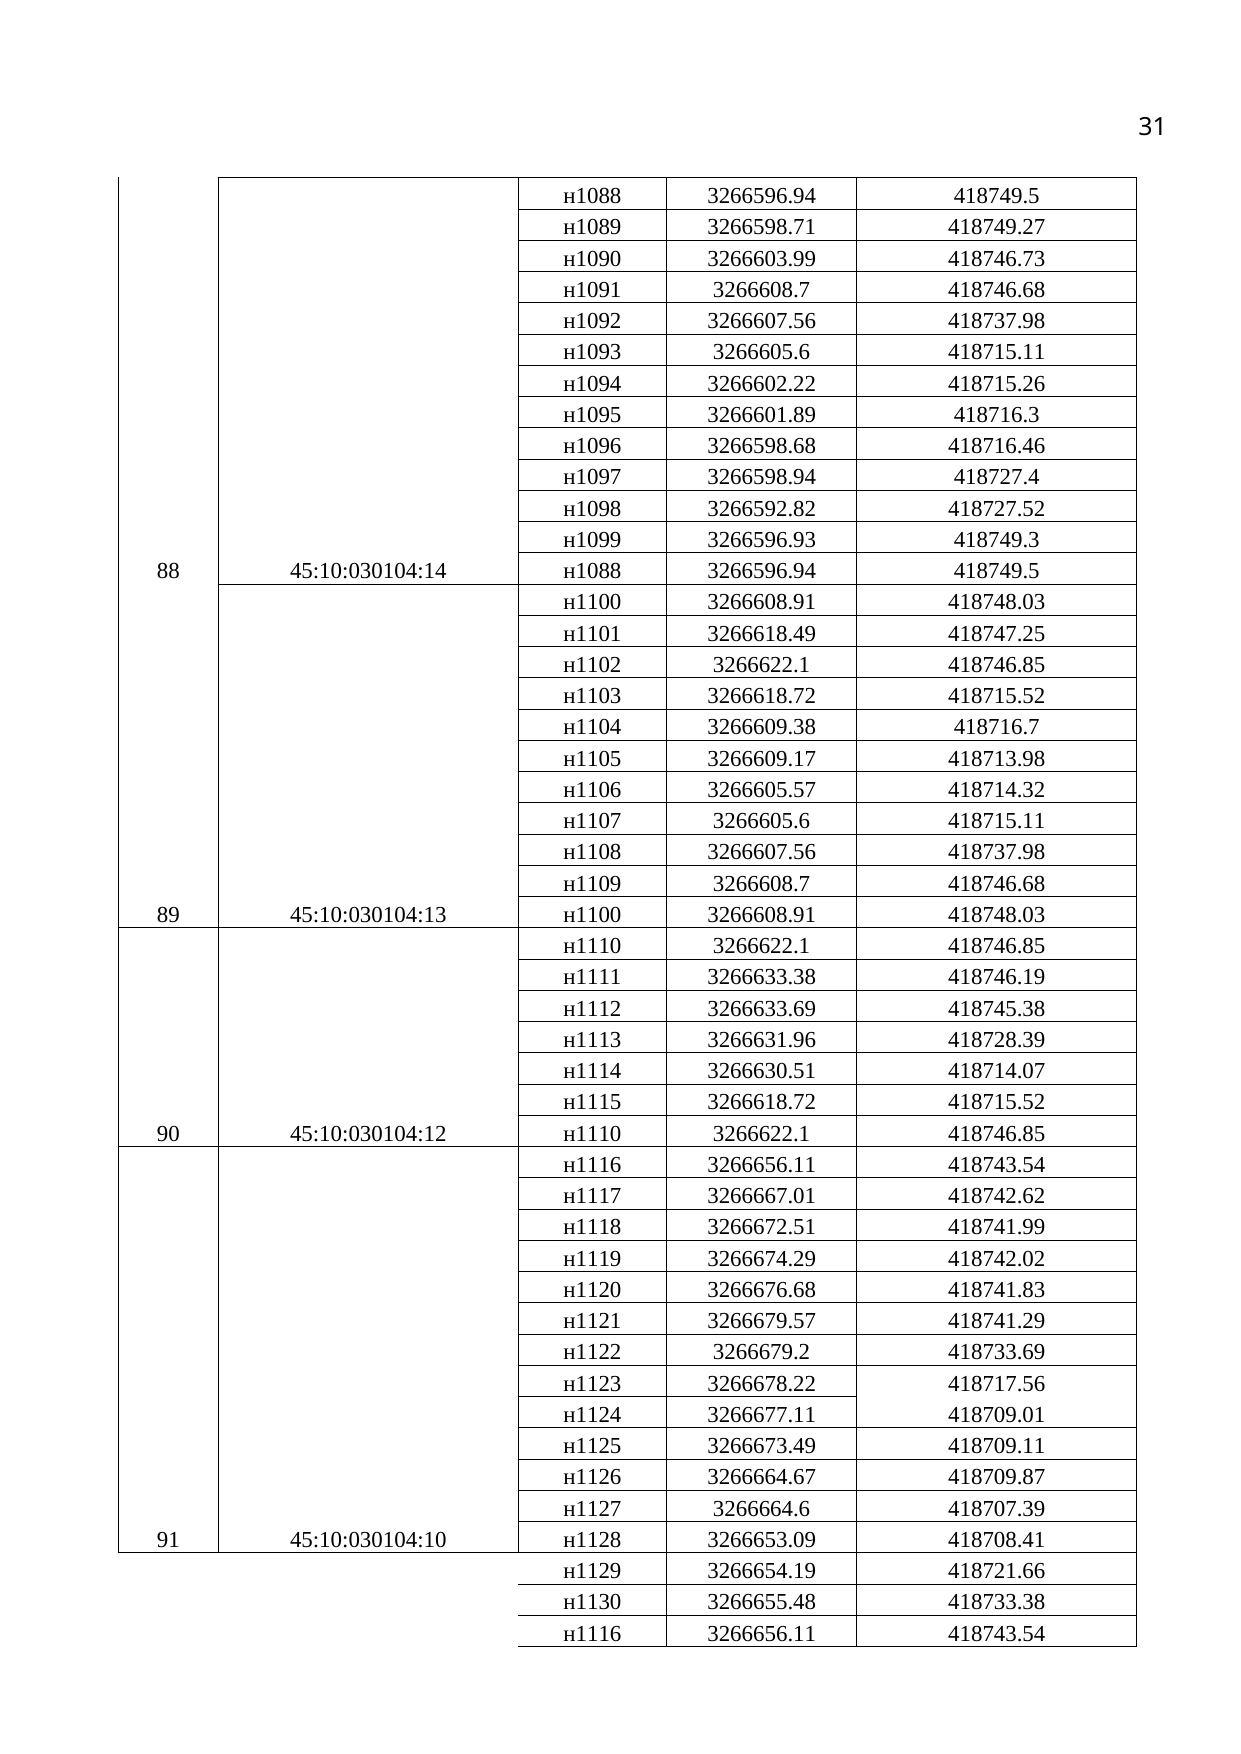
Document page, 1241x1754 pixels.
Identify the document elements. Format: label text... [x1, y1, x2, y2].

table_cell н1115 [519, 1085, 666, 1115]
table_cell 418708.41 [857, 1522, 1136, 1552]
table_cell 418733.69 [857, 1335, 1136, 1365]
table_cell 3266677.11 [667, 1397, 856, 1427]
table_cell 3266596.94 [667, 553, 856, 583]
table_cell 3266609.17 [667, 741, 856, 771]
table_cell 418743.54 [857, 1147, 1136, 1177]
table_cell н1123 [519, 1366, 666, 1396]
table_cell 418707.39 [857, 1491, 1136, 1521]
table_cell 3266622.1 [667, 928, 856, 958]
table_cell 45:10:030104:13 [219, 585, 518, 927]
table_cell 418746.73 [857, 241, 1136, 271]
table_cell н1107 [519, 803, 666, 833]
table_cell н1114 [519, 1053, 666, 1083]
table_cell 3266676.68 [667, 1272, 856, 1302]
table_cell 3266664.67 [667, 1460, 856, 1490]
table_cell 418737.98 [857, 303, 1136, 333]
table_cell 3266674.29 [667, 1241, 856, 1271]
table_cell 418715.52 [857, 678, 1136, 708]
table_cell 89 [119, 584, 218, 927]
table_cell 418746.68 [857, 272, 1136, 302]
table_cell 3266622.1 [667, 1116, 856, 1146]
table_cell н1091 [519, 272, 666, 302]
table_cell н1094 [519, 366, 666, 396]
table_cell н1096 [519, 428, 666, 458]
table_cell 3266622.1 [667, 647, 856, 677]
table_cell н1126 [519, 1460, 666, 1490]
table_cell н1127 [519, 1491, 666, 1521]
table_cell н1101 [519, 616, 666, 646]
table_cell 3266596.93 [667, 522, 856, 552]
table_cell н1100 [519, 585, 666, 615]
table_cell н1095 [519, 397, 666, 427]
table_cell н1110 [519, 928, 666, 958]
table_cell 418749.3 [857, 522, 1136, 552]
table_cell н1104 [519, 710, 666, 740]
table_cell н1128 [519, 1522, 666, 1552]
table_cell 88 [119, 177, 218, 583]
table_cell 418748.03 [857, 897, 1136, 927]
table_cell 418749.27 [857, 210, 1136, 240]
table_cell 3266598.68 [667, 428, 856, 458]
table_cell н1099 [519, 522, 666, 552]
table_cell 3266605.6 [667, 335, 856, 365]
table_cell 3266656.11 [667, 1147, 856, 1177]
table_cell 418715.26 [857, 366, 1136, 396]
table_cell 3266630.51 [667, 1053, 856, 1083]
table_cell 3266679.2 [667, 1335, 856, 1365]
table_cell н1125 [519, 1428, 666, 1458]
table_cell 3266598.94 [667, 460, 856, 490]
table_cell 418728.39 [857, 1022, 1136, 1052]
table_cell 418741.29 [857, 1303, 1136, 1333]
table_cell н1116 [518, 1616, 666, 1646]
table_cell 3266679.57 [667, 1303, 856, 1333]
table_cell 3266655.48 [667, 1585, 856, 1615]
table_cell н1124 [519, 1397, 666, 1427]
table_cell 3266656.11 [667, 1616, 856, 1646]
table_cell н1118 [519, 1210, 666, 1240]
table_cell 3266609.38 [667, 710, 856, 740]
table_cell н1109 [519, 866, 666, 896]
table_cell 3266653.09 [667, 1522, 856, 1552]
table_cell 3266618.72 [667, 678, 856, 708]
table_cell н1113 [519, 1022, 666, 1052]
table_cell 418721.66 [857, 1553, 1136, 1583]
table_cell 418737.98 [857, 835, 1136, 865]
table_cell 45:10:030104:14 [219, 178, 518, 583]
table_cell 3266605.6 [667, 803, 856, 833]
table_cell 3266631.96 [667, 1022, 856, 1052]
table_cell 3266607.56 [667, 835, 856, 865]
table_cell 418709.01 [857, 1396, 1136, 1427]
table_cell н1122 [519, 1335, 666, 1365]
table_cell н1092 [519, 303, 666, 333]
table_cell 418713.98 [857, 741, 1136, 771]
table_cell 3266654.19 [667, 1553, 856, 1583]
table_cell 418715.52 [857, 1085, 1136, 1115]
table_cell 418746.19 [857, 960, 1136, 990]
table_cell 418714.32 [857, 772, 1136, 802]
table_cell н1116 [519, 1147, 666, 1177]
table_cell 3266608.91 [667, 897, 856, 927]
table_cell н1119 [519, 1241, 666, 1271]
table_cell н1129 [518, 1553, 666, 1583]
table_cell н1088 [519, 553, 666, 583]
table_cell 3266598.71 [667, 210, 856, 240]
table_cell н1117 [519, 1178, 666, 1208]
table_cell н1110 [519, 1116, 666, 1146]
table_cell н1121 [519, 1303, 666, 1333]
table_cell н1100 [519, 897, 666, 927]
table_cell н1089 [519, 210, 666, 240]
table_cell н1106 [519, 772, 666, 802]
table_cell 418748.03 [857, 585, 1136, 615]
table_cell 3266608.7 [667, 866, 856, 896]
table_cell 45:10:030104:12 [219, 928, 518, 1146]
table_cell 418746.85 [857, 1116, 1136, 1146]
table_cell 418733.38 [857, 1585, 1136, 1615]
table_cell 3266678.22 [667, 1366, 856, 1396]
table_cell 418727.52 [857, 491, 1136, 521]
table_cell 418742.62 [857, 1178, 1136, 1208]
table_cell 3266607.56 [667, 303, 856, 333]
table_cell н1088 [519, 178, 666, 208]
table_cell 3266601.89 [667, 397, 856, 427]
table_cell н1108 [519, 835, 666, 865]
table_cell 418749.5 [857, 178, 1136, 208]
table_cell 418743.54 [857, 1616, 1136, 1646]
table_cell 418741.83 [857, 1272, 1136, 1302]
table_cell 3266618.49 [667, 616, 856, 646]
table_cell 418746.85 [857, 928, 1136, 958]
table_cell 418709.87 [857, 1460, 1136, 1490]
table_cell н1112 [519, 991, 666, 1021]
table_cell 3266664.6 [667, 1491, 856, 1521]
table_cell 3266605.57 [667, 772, 856, 802]
table_cell 3266672.51 [667, 1210, 856, 1240]
table_cell 3266633.69 [667, 991, 856, 1021]
table_cell н1102 [519, 647, 666, 677]
table_cell 3266602.22 [667, 366, 856, 396]
table_cell 3266608.7 [667, 272, 856, 302]
table_cell н1098 [519, 491, 666, 521]
table_cell 3266592.82 [667, 491, 856, 521]
table_cell 418749.5 [857, 553, 1136, 583]
table_cell 418716.46 [857, 428, 1136, 458]
table_cell 418747.25 [857, 616, 1136, 646]
table_cell 418716.7 [857, 710, 1136, 740]
table_cell 418746.85 [857, 647, 1136, 677]
table_cell 90 [119, 928, 218, 1146]
table_cell н1093 [519, 335, 666, 365]
table_cell н1097 [519, 460, 666, 490]
table_cell 91 [119, 1147, 218, 1552]
table_cell 418714.07 [857, 1053, 1136, 1083]
table_cell 418715.11 [857, 803, 1136, 833]
table_cell н1120 [519, 1272, 666, 1302]
table_cell 418717.56 [857, 1366, 1136, 1396]
table_cell н1103 [519, 678, 666, 708]
table_cell 418715.11 [857, 335, 1136, 365]
table_cell 3266596.94 [667, 178, 856, 208]
table_cell 3266633.38 [667, 960, 856, 990]
table_cell 418727.4 [857, 460, 1136, 490]
table_cell 3266603.99 [667, 241, 856, 271]
table_cell н1130 [518, 1585, 666, 1615]
table_cell н1111 [519, 960, 666, 990]
table_cell 418746.68 [857, 866, 1136, 896]
table_cell 418716.3 [857, 397, 1136, 427]
table_cell 3266618.72 [667, 1085, 856, 1115]
table_cell 45:10:030104:10 [219, 1147, 518, 1552]
table_cell 418709.11 [857, 1428, 1136, 1458]
table_cell н1090 [519, 241, 666, 271]
table_cell н1105 [519, 741, 666, 771]
table_cell 3266667.01 [667, 1178, 856, 1208]
table_cell 3266608.91 [667, 585, 856, 615]
table_cell 418741.99 [857, 1210, 1136, 1240]
table_cell 3266673.49 [667, 1428, 856, 1458]
table_cell 418742.02 [857, 1241, 1136, 1271]
table_cell 418745.38 [857, 991, 1136, 1021]
